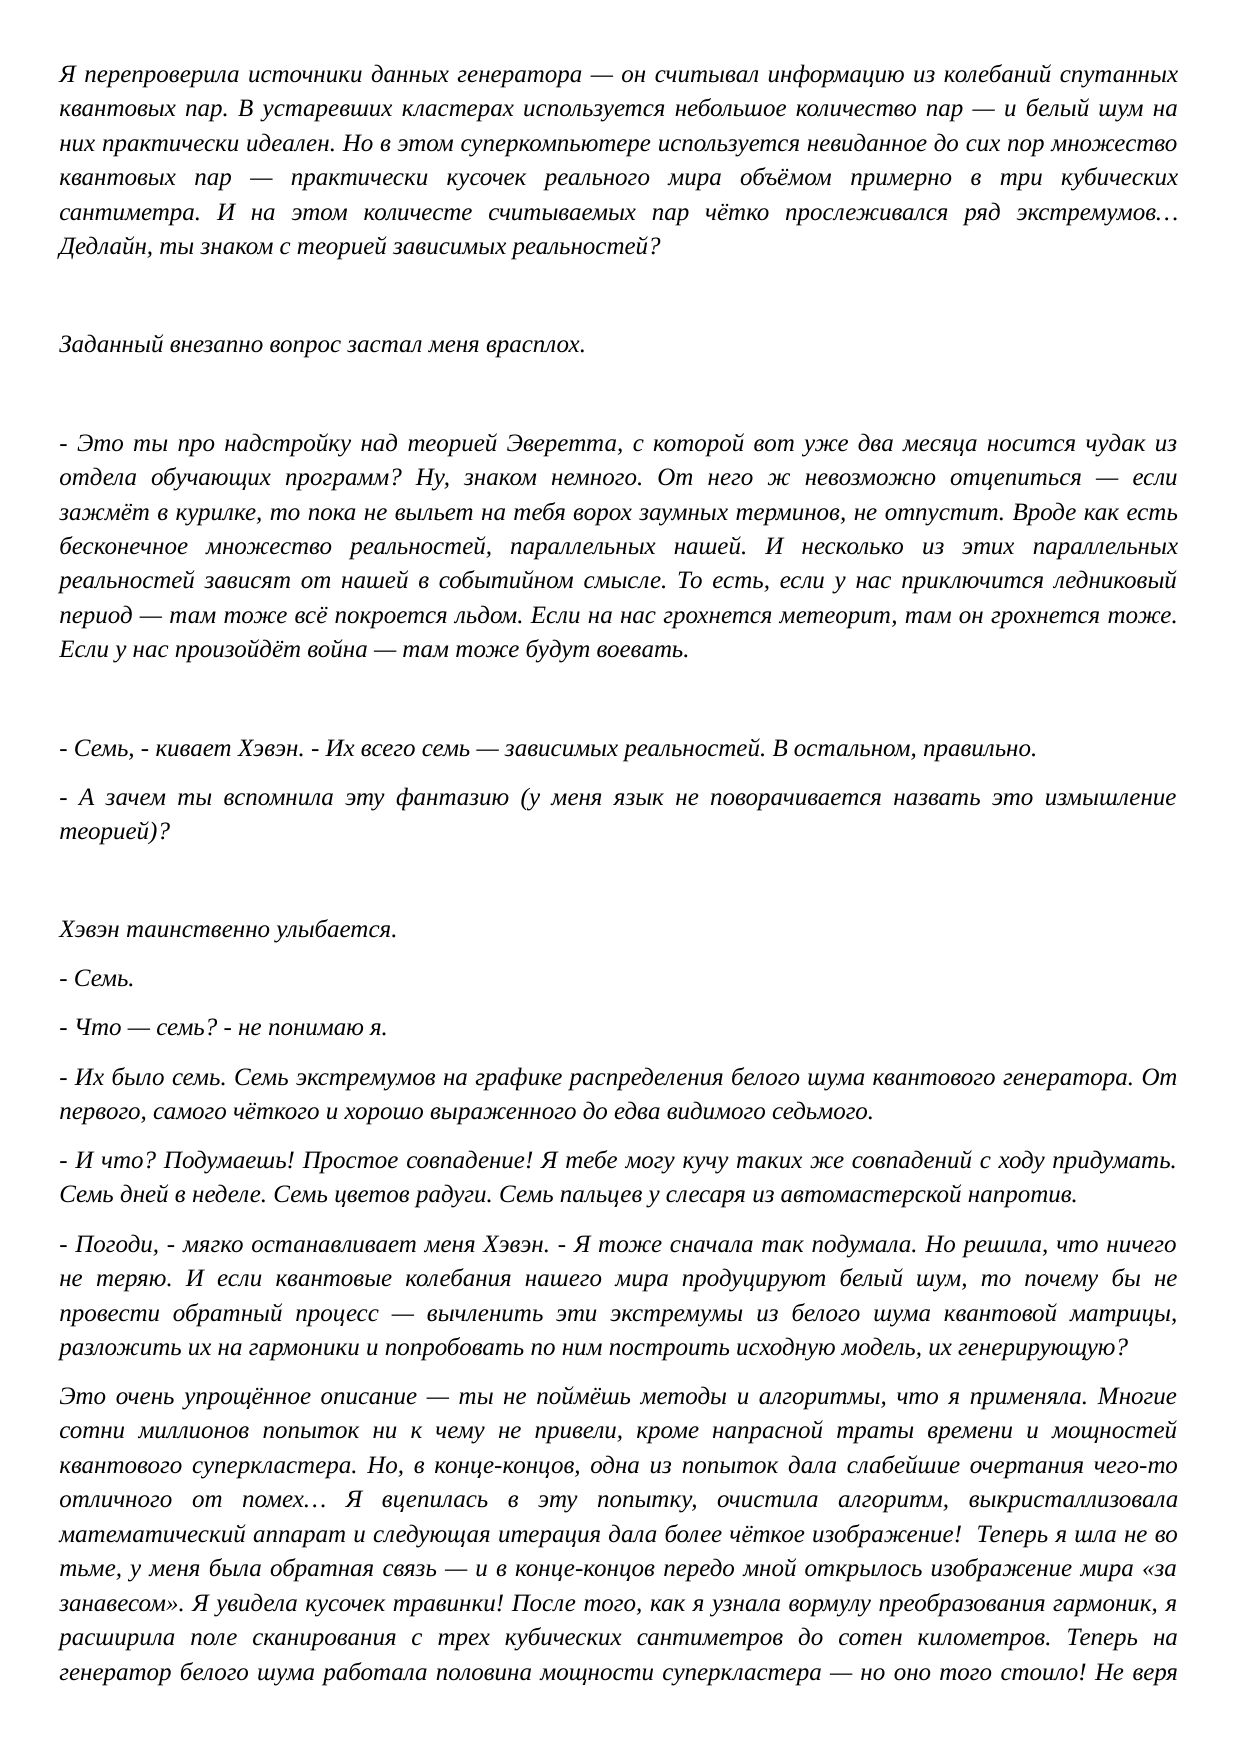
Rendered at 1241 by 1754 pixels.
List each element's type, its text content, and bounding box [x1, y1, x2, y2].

text Я перепроверила источники данных генератора — он считывал информацию из колебаний спутанных квантовых пар. В устаревших кластерах используется небольшое количество пар — и белый шум на них практически идеален. Но в этом суперкомпьютере используется невиданное до сих пор множество квантовых пар — практически кусочек реального мира объёмом примерно в три кубических сантиметра. И на этом количесте считываемых пар чётко прослеживался ряд экстремумов… Дедлайн, ты знаком с теорией зависимых реальностей? [59, 59, 1181, 260]
text Это очень упрощённое описание — ты не поймёшь методы и алгоритмы, что я применяла. Многие сотни миллионов попыток ни к чему не привели, кроме напрасной траты времени и мощностей квантового суперкластера. Но, в конце-концов, одна из попыток дала слабейшие очертания чего-то отличного от помех… Я вцепилась в эту попытку, очистила алгоритм, выкристаллизовала математический аппарат и следующая итерация дала более чёткое изображение! Теперь я шла не во тьме, у меня была обратная связь — и в конце-концов передо мной открылось изображение мира «за занавесом». Я увидела кусочек травинки! После того, как я узнала вормулу преобразования гармоник, я расширила поле сканирования с трех кубических сантиметров до сотен километров. Теперь на генератор белого шума работала половина мощности суперкластера — но оно того стоило! Не веря [59, 1381, 1181, 1686]
text - Погоди, - мягко останавливает меня Хэвэн. - Я тоже сначала так подумала. Но решила, что ничего не теряю. И если квантовые колебания нашего мира продуцируют белый шум, то почему бы не провести обратный процесс — вычленить эти экстремумы из белого шума квантовой матрицы, разложить их на гармоники и попробовать по ним построить исходную модель, их генерирующую? [59, 1229, 1181, 1361]
text - Это ты про надстройку над теорией Эверетта, с которой вот уже два месяца носится чудак из отдела обучающих программ? Ну, знаком немного. От него ж невозможно отцепиться — если зажмёт в курилке, то пока не выльет на тебя ворох заумных терминов, не отпустит. Вроде как есть бесконечное множество реальностей, параллельных нашей. И несколько из этих параллельных реальностей зависят от нашей в событийном смысле. То есть, если у нас приключится ледниковый период — там тоже всё покроется льдом. Если на нас грохнется метеорит, там он грохнется тоже. Если у нас произойдёт война — там тоже будут воевать. [59, 428, 1181, 663]
text - Что — семь? - не понимаю я. [59, 1012, 1181, 1041]
text Хэвэн таинственно улыбается. [59, 914, 1181, 943]
text - Их было семь. Семь экстремумов на графике распределения белого шума квантового генератора. От первого, самого чёткого и хорошо выраженного до едва видимого седьмого. [59, 1062, 1181, 1125]
text - А зачем ты вспомнила эту фантазию (у меня язык не поворачивается назвать это измышление теорией)? [59, 782, 1181, 845]
text - И что? Подумаешь! Простое совпадение! Я тебе могу кучу таких же совпадений с ходу придумать. Семь дней в неделе. Семь цветов радуги. Семь пальцев у слесаря из автомастерской напротив. [59, 1145, 1181, 1208]
text Заданный внезапно вопрос застал меня врасплох. [59, 329, 1181, 358]
text - Семь. [59, 963, 1181, 992]
text - Семь, - кивает Хэвэн. - Их всего семь — зависимых реальностей. В остальном, правильно. [59, 733, 1181, 761]
